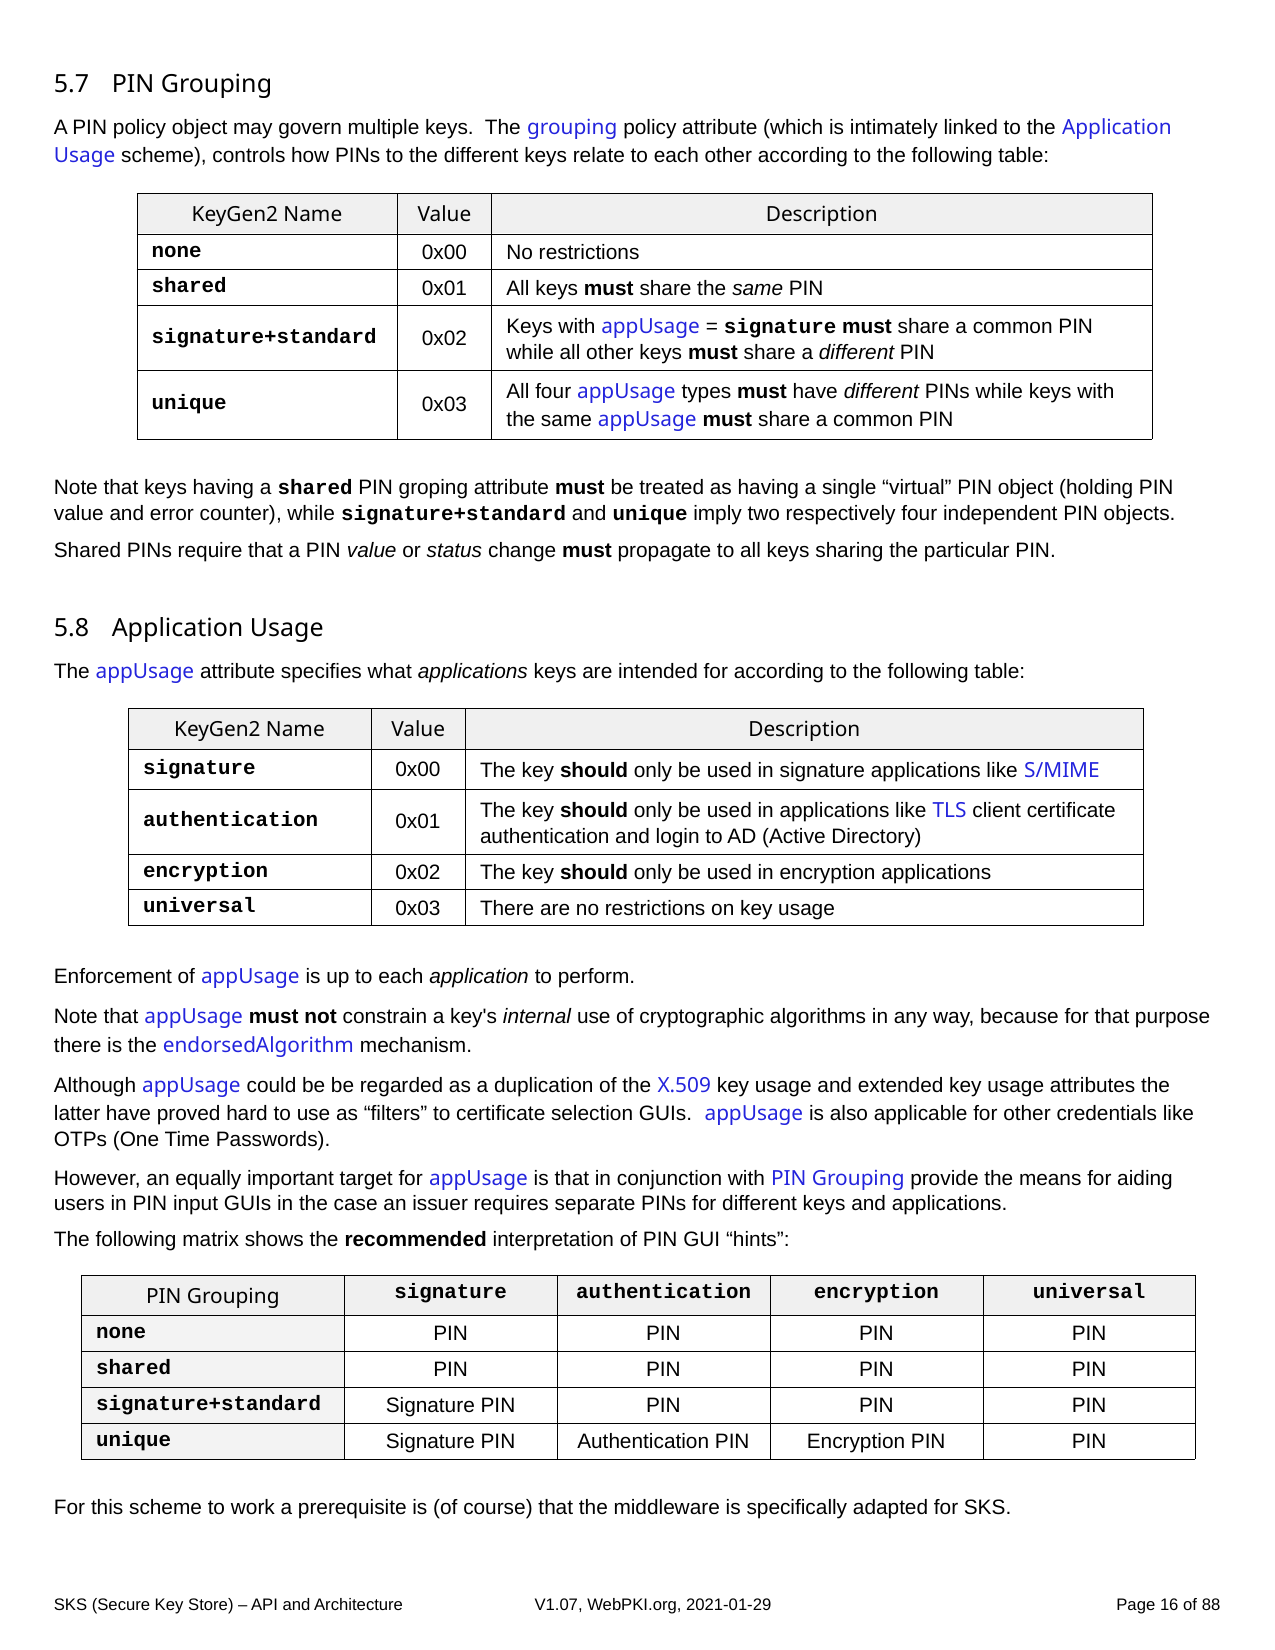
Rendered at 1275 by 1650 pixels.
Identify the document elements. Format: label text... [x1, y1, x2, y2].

table_cell none [82, 1316, 344, 1351]
table_cell PIN [345, 1316, 557, 1351]
table_header Value [372, 709, 465, 749]
table_header encryption [771, 1276, 983, 1315]
table_cell All keys must share the same PIN [492, 270, 1152, 305]
table_cell signature+standard [138, 306, 397, 370]
table_cell All four appUsage types must have different PINs while keys with the same appUsage must share a common PIN [492, 371, 1152, 439]
table_cell none [138, 235, 397, 269]
table_cell PIN [558, 1352, 770, 1387]
table_cell There are no restrictions on key usage [466, 890, 1143, 925]
table_cell PIN [984, 1316, 1195, 1351]
table_cell shared [138, 270, 397, 305]
table_cell The key should only be used in applications like TLS client certificate authentication and login to AD (Active Directory) [466, 790, 1143, 853]
table_cell PIN [771, 1388, 983, 1423]
table_cell No restrictions [492, 235, 1152, 269]
text Note that appUsage must not constrain a key's internal use of cryptographic algorithms in any way, because for that purpose there is the endorsedAlgorithm mechanism. [54, 1001, 1221, 1058]
text Shared PINs require that a PIN value or status change must propagate to all keys sharing the particular PIN. [54, 538, 1221, 562]
table_cell 0x01 [372, 790, 465, 853]
table_cell signature [129, 750, 371, 789]
table_header universal [984, 1276, 1195, 1315]
table_header authentication [558, 1276, 770, 1315]
table_cell encryption [129, 855, 371, 889]
table_cell Encryption PIN [771, 1424, 983, 1459]
table_cell PIN [558, 1316, 770, 1351]
text The following matrix shows the recommended interpretation of PIN GUI “hints”: [54, 1227, 1221, 1251]
table_header PIN Grouping [82, 1276, 344, 1315]
table_cell 0x00 [372, 750, 465, 789]
text However, an equally important target for appUsage is that in conjunction with PIN Grouping provide the means for aiding users in PIN input GUIs in the case an issuer requires separate PINs for different keys and applications. [54, 1163, 1221, 1215]
table_cell unique [138, 371, 397, 439]
table_cell unique [82, 1424, 344, 1459]
text The appUsage attribute specifies what applications keys are intended for according to the following table: [54, 656, 1221, 708]
text Note that keys having a shared PIN groping attribute must be treated as having a single “virtual” PIN object (holding PIN value and error counter), while signature+standard and unique imply two respectively four independent PIN objects. [54, 474, 1221, 526]
table_cell 0x00 [398, 235, 491, 269]
table_cell PIN [771, 1352, 983, 1387]
table_cell shared [82, 1352, 344, 1387]
table_cell authentication [129, 790, 371, 853]
table_cell Signature PIN [345, 1388, 557, 1423]
table_cell PIN [558, 1388, 770, 1423]
table_header Description [466, 709, 1143, 749]
table_cell 0x01 [398, 270, 491, 305]
table_cell PIN [345, 1352, 557, 1387]
table_cell Keys with appUsage = signature must share a common PIN while all other keys must share a different PIN [492, 306, 1152, 370]
table_cell 0x03 [398, 371, 491, 439]
table_header signature [345, 1276, 557, 1315]
table_cell universal [129, 890, 371, 925]
table_header KeyGen2 Name [138, 194, 397, 233]
text A PIN policy object may govern multiple keys. The grouping policy attribute (which is intimately linked to the Application Usage scheme), controls how PINs to the different keys relate to each other according to the following table: [54, 112, 1221, 193]
table_cell 0x03 [372, 890, 465, 925]
table_cell PIN [984, 1352, 1195, 1387]
table_header Value [398, 194, 491, 233]
text For this scheme to work a prerequisite is (of course) that the middleware is specifically adapted for SKS. [54, 1495, 1221, 1519]
text Although appUsage could be be regarded as a duplication of the X.509 key usage and extended key usage attributes the latter have proved hard to use as “filters” to certificate selection GUIs. appUsage is also applicable for other credentials like OTPs (One Time Passwords). [54, 1070, 1221, 1151]
table_cell The key should only be used in encryption applications [466, 855, 1143, 889]
table_header Description [492, 194, 1152, 233]
table_cell Signature PIN [345, 1424, 557, 1459]
table_cell signature+standard [82, 1388, 344, 1423]
table_cell The key should only be used in signature applications like S/MIME [466, 750, 1143, 789]
subtitle Application Usage [54, 609, 1221, 643]
table_cell PIN [984, 1424, 1195, 1459]
subtitle PIN Grouping [54, 66, 1221, 100]
table_cell PIN [771, 1316, 983, 1351]
table_cell PIN [984, 1388, 1195, 1423]
table_header KeyGen2 Name [129, 709, 371, 749]
table_cell 0x02 [372, 855, 465, 889]
table_cell 0x02 [398, 306, 491, 370]
text Enforcement of appUsage is up to each application to perform. [54, 961, 1221, 989]
table_cell Authentication PIN [558, 1424, 770, 1459]
